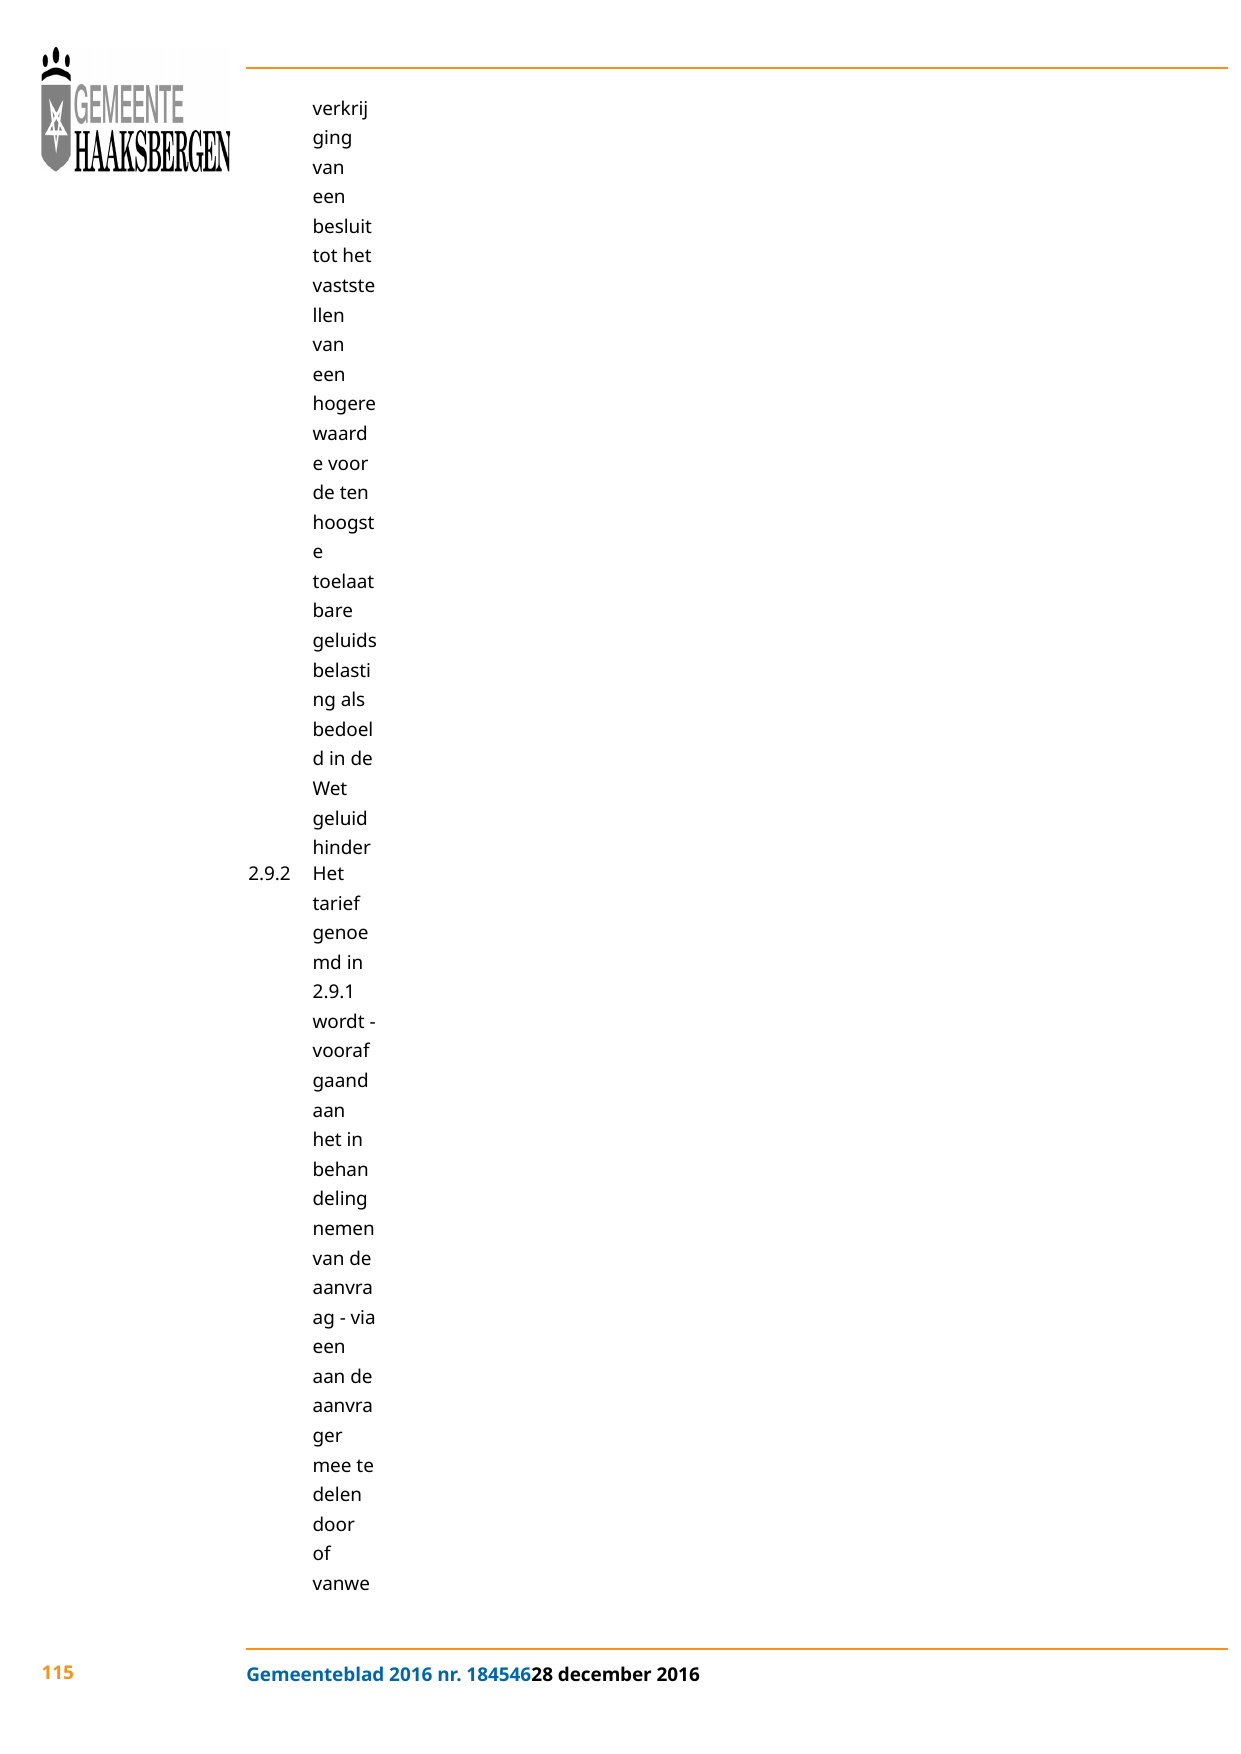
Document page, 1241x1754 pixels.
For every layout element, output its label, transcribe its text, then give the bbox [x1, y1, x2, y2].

table_cell [894, 95, 958, 860]
table_cell [700, 860, 764, 1596]
table_cell [635, 95, 700, 860]
table_cell [764, 860, 829, 1596]
table_cell [1087, 860, 1152, 1596]
table_cell [958, 860, 1022, 1596]
table_cell 2.9.2 [248, 860, 312, 1596]
table_cell Het tarief genoemd in 2.9.1 wordt - voorafgaand aan het in behandeling nemen van de aanvraag - via een aan de aanvrager mee te delen door of vanwe [313, 860, 377, 1596]
table_cell [442, 860, 506, 1596]
table_cell [377, 860, 442, 1596]
table_cell [1023, 95, 1087, 860]
table_cell verkrijging van een besluit tot het vaststellen van een hogere waarde voor de ten hoogste toelaatbare geluidsbelasting als bedoeld in de Wet geluidhinder [313, 95, 377, 860]
picture [41, 47, 231, 172]
table_cell [377, 95, 442, 860]
table_cell [700, 95, 764, 860]
table_cell [506, 860, 571, 1596]
table_cell [571, 860, 635, 1596]
table_cell [1023, 860, 1087, 1596]
table_cell [635, 860, 700, 1596]
table_cell [764, 95, 829, 860]
table_cell [442, 95, 506, 860]
table_cell [894, 860, 958, 1596]
table_cell [506, 95, 571, 860]
table_cell [571, 95, 635, 860]
table_cell [829, 95, 893, 860]
table_cell [1087, 95, 1152, 860]
table_cell [829, 860, 893, 1596]
table_cell [248, 95, 312, 860]
table_cell [958, 95, 1022, 860]
